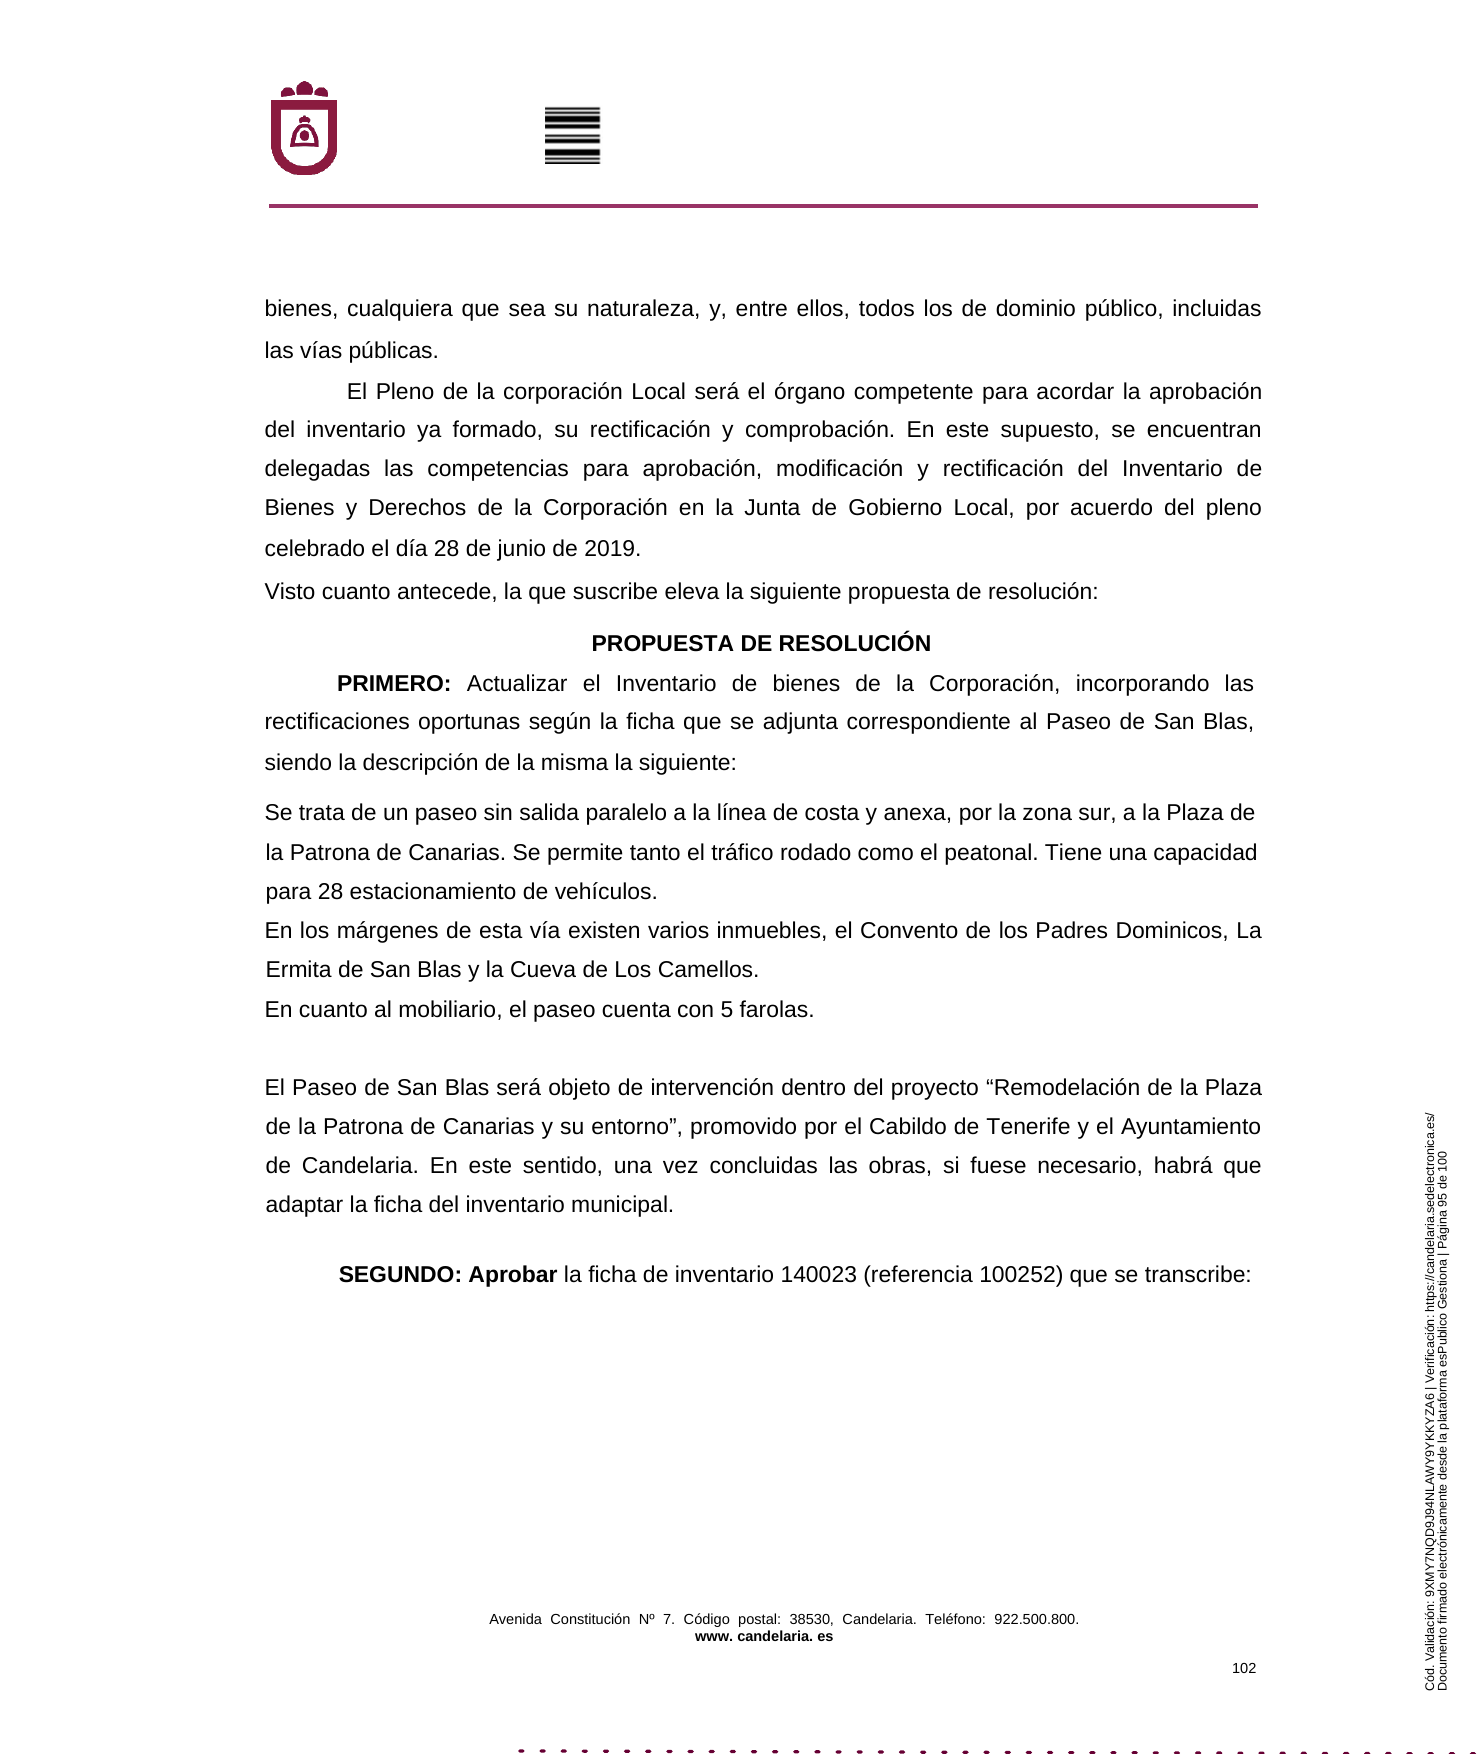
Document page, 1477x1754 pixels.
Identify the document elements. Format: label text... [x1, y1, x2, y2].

text El Paseo de San Blas será objeto de intervención dentro del proyecto “Remodelación de la Plaza de la Patrona de Canarias y su entorno”, promovido por el Cabildo de Tenerife y el Ayuntamiento de Candelaria. En este sentido, una vez concluidas las obras, si fuese necesario, habrá que adaptar la ficha del inventario municipal. [264, 1074, 1263, 1218]
text En los márgenes de esta vía existen varios inmuebles, el Convento de los Padres Dominicos, La Ermita de San Blas y la Cueva de Los Camellos. [264, 917, 1263, 983]
text Se trata de un paseo sin salida paralelo a la línea de costa y anexa, por la zona sur, a la Plaza de la Patrona de Canarias. Se permite tanto el tráfico rodado como el peatonal. Tiene una capacidad para 28 estacionamiento de vehículos. [264, 799, 1269, 904]
text En cuanto al mobiliario, el paseo cuenta con 5 farolas. [264, 996, 1263, 1022]
subtitle PROPUESTA DE RESOLUCIÓN [333, 628, 1196, 657]
text bienes, cualquiera que sea su naturaleza, y, entre ellos, todos los de dominio público, incluidas las vías públicas. [264, 295, 1263, 364]
text SEGUNDO: Aprobar la ficha de inventario 140023 (referencia 100252) que se transcribe: [338, 1259, 1263, 1288]
text El Pleno de la corporación Local será el órgano competente para acordar la aprobación del inventario ya formado, su rectificación y comprobación. En este supuesto, se encuentran delegadas las competencias para aprobación, modificación y rectificación del Inventario de Bienes y Derechos de la Corporación en la Junta de Gobierno Local, por acuerdo del pleno celebrado el día 28 de junio de 2019. [264, 378, 1263, 562]
text Visto cuanto antecede, la que suscribe eleva la siguiente propuesta de resolución: [264, 576, 1263, 604]
text PRIMERO: Actualizar el Inventario de bienes de la Corporación, incorporando las rectificaciones oportunas según la ficha que se adjunta correspondiente al Paseo de San Blas, siendo la descripción de la misma la siguiente: [264, 669, 1255, 776]
